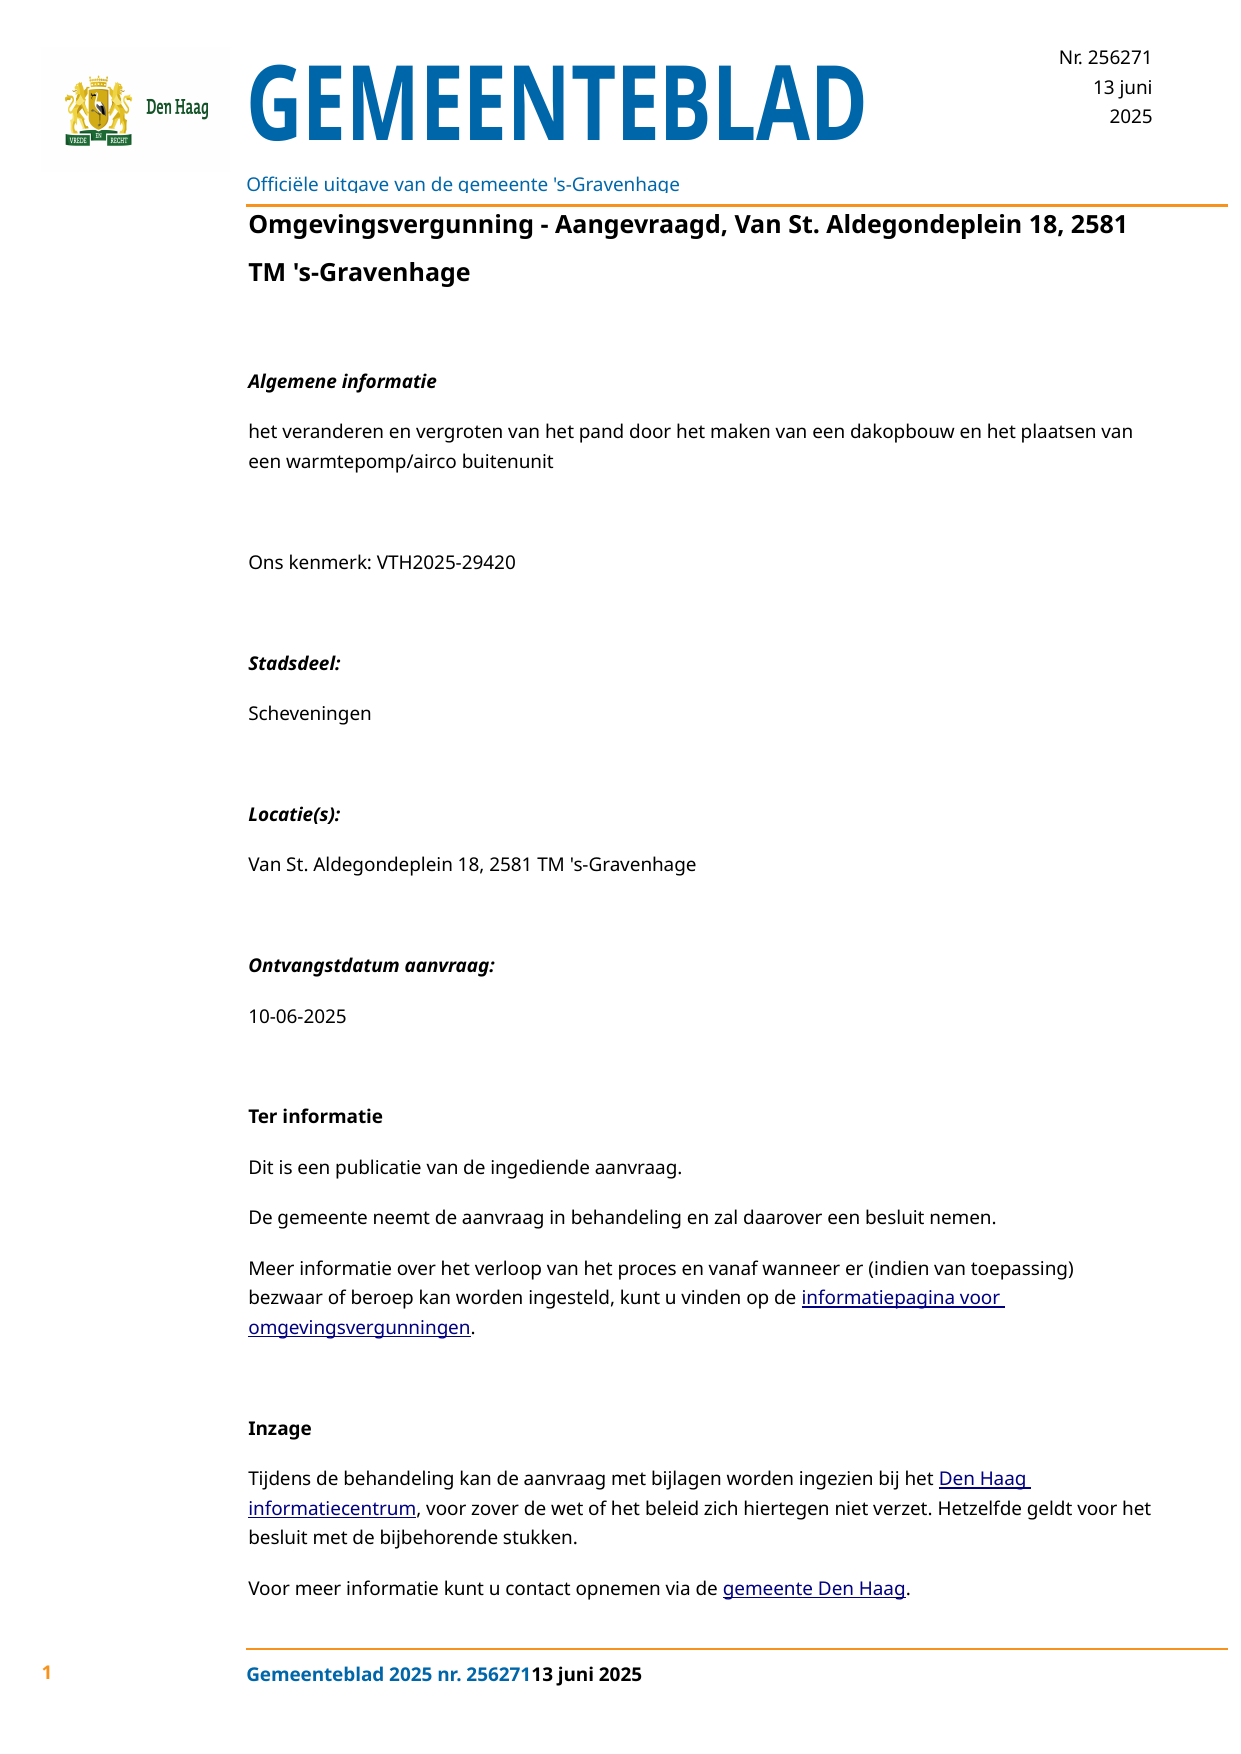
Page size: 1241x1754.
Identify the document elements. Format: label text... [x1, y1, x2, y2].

text Tijdens de behandeling kan de aanvraag met bijlagen worden ingezien bij het Den Haag informatiecentrum, voor zover de wet of het beleid zich hiertegen niet verzet. Hetzelfde geldt voor het besluit met de bijbehorende stukken. [248, 1465, 1152, 1550]
text Scheveningen [248, 700, 1152, 726]
picture [41, 47, 231, 172]
text Inzage [248, 1415, 1152, 1441]
text Stadsdeel: [248, 650, 1152, 676]
text 10-06-2025 [248, 1003, 1152, 1029]
text Ontvangstdatum aanvraag: [248, 952, 1152, 978]
text Voor meer informatie kunt u contact opnemen via de gemeente Den Haag. [248, 1575, 1152, 1601]
text Van St. Aldegondeplein 18, 2581 TM 's-Gravenhage [248, 852, 1152, 877]
text Algemene informatie [248, 368, 1152, 394]
text Meer informatie over het verloop van het proces en vanaf wanneer er (indien van toepassing) bezwaar of beroep kan worden ingesteld, kunt u vinden op de informatiepagina voor omgevingsvergunningen. [248, 1255, 1152, 1340]
text Omgevingsvergunning - Aangevraagd, Van St. Aldegondeplein 18, 2581 TM 's-Gravenhage [248, 207, 1152, 288]
text Ons kenmerk: VTH2025-29420 [248, 549, 1152, 575]
text Dit is een publicatie van de ingediende aanvraag. [248, 1154, 1152, 1180]
text het veranderen en vergroten van het pand door het maken van een dakopbouw en het plaatsen van een warmtepomp/airco buitenunit [248, 419, 1152, 474]
text Locatie(s): [248, 801, 1152, 827]
text De gemeente neemt de aanvraag in behandeling en zal daarover een besluit nemen. [248, 1204, 1152, 1230]
text Ter informatie [248, 1104, 1152, 1129]
